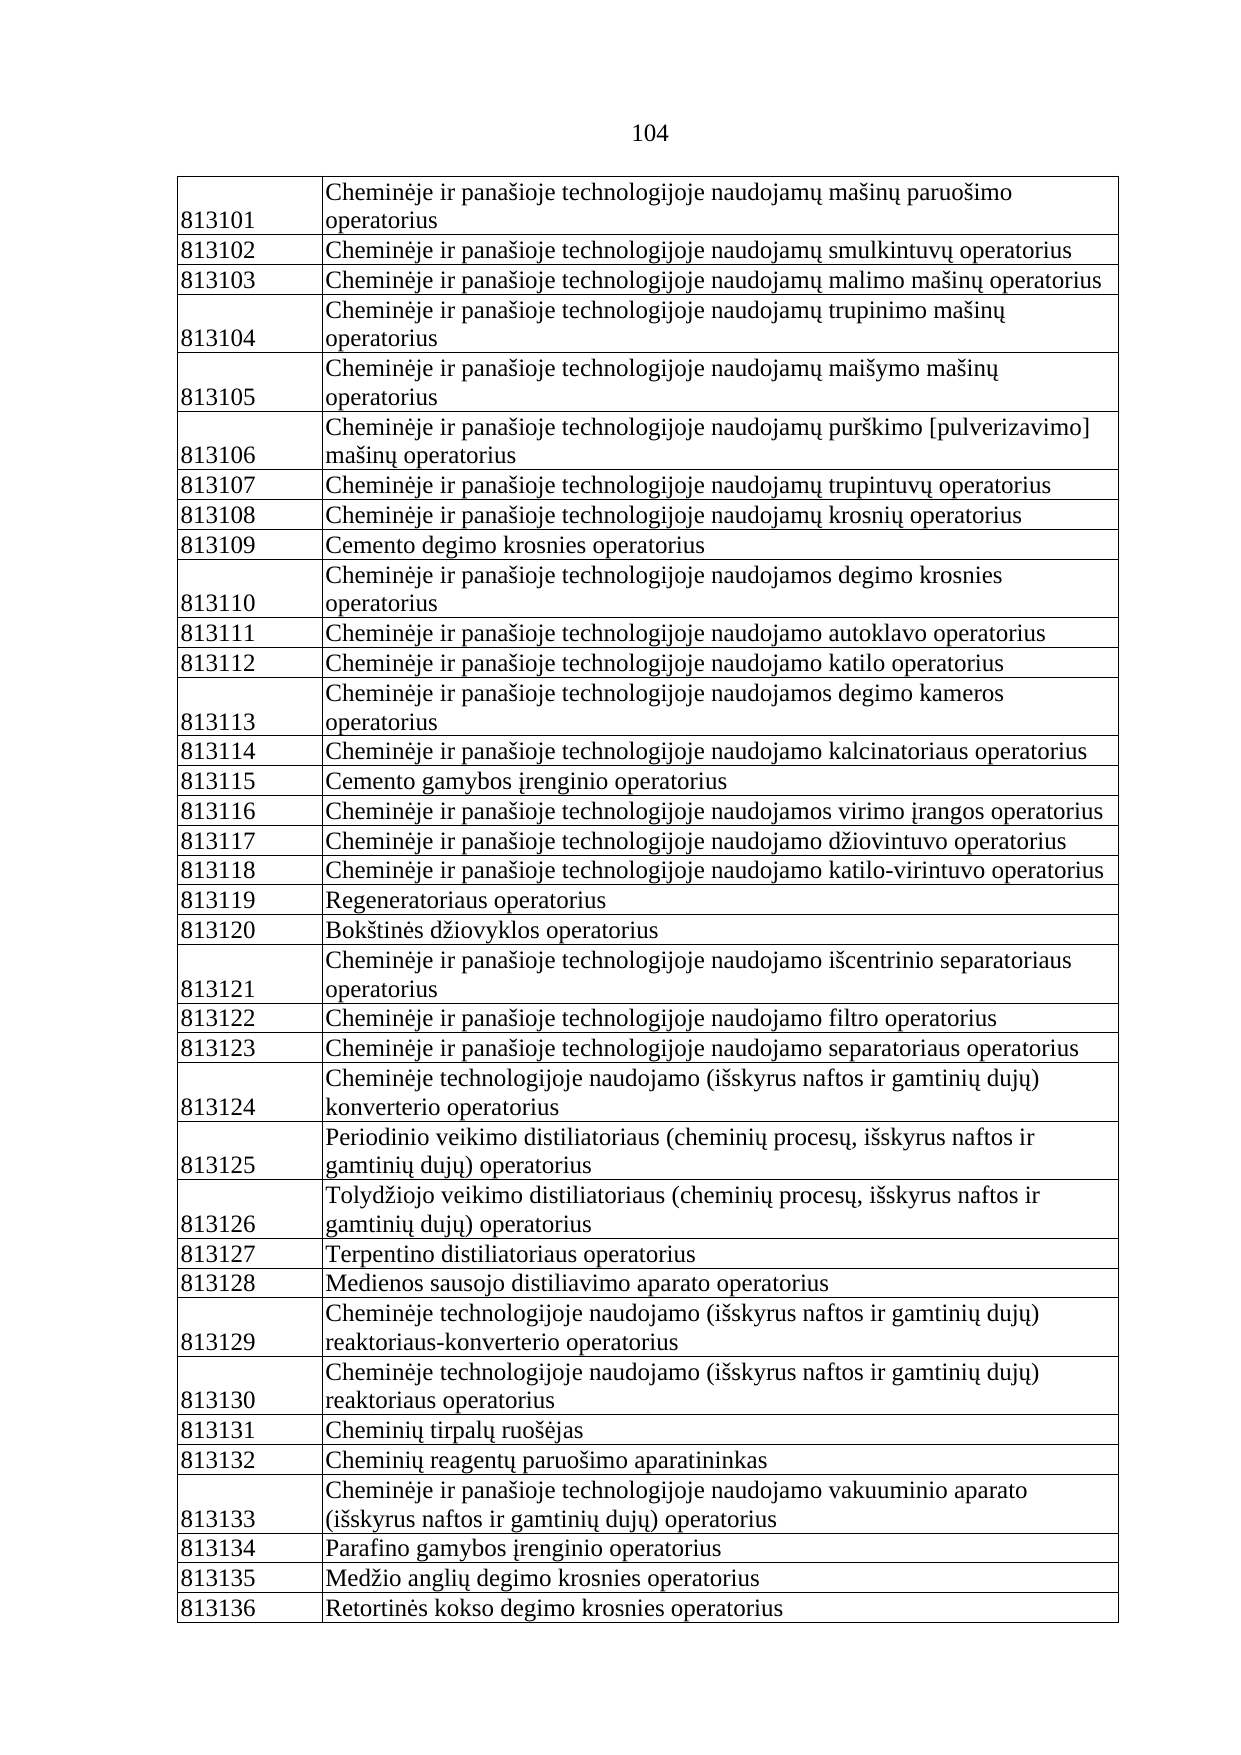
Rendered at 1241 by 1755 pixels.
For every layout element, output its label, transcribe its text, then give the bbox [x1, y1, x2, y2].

table_cell 813131 [178, 1415, 322, 1444]
table_cell 813109 [178, 530, 322, 559]
table_cell Parafino gamybos įrenginio operatorius [323, 1534, 1118, 1562]
table_cell 813135 [178, 1563, 322, 1592]
table_cell Cheminėje ir panašioje technologijoje naudojamos degimo krosnies operatorius [323, 560, 1118, 617]
table_cell 813114 [178, 736, 322, 765]
table_cell Cheminėje ir panašioje technologijoje naudojamo vakuuminio aparato (išskyrus naftos ir gamtinių dujų) operatorius [323, 1475, 1118, 1532]
table_cell 813127 [178, 1239, 322, 1267]
table_cell Cheminėje ir panašioje technologijoje naudojamo džiovintuvo operatorius [323, 826, 1118, 854]
table_cell 813123 [178, 1033, 322, 1062]
table_cell Cheminėje ir panašioje technologijoje naudojamų trupintuvų operatorius [323, 470, 1118, 499]
table_cell Cheminėje ir panašioje technologijoje naudojamų purškimo [pulverizavimo] mašinų operatorius [323, 412, 1118, 469]
table_cell Cheminėje ir panašioje technologijoje naudojamo separatoriaus operatorius [323, 1033, 1118, 1062]
table_cell 813108 [178, 500, 322, 529]
table_cell 813124 [178, 1063, 322, 1121]
table_cell 813120 [178, 915, 322, 944]
table_cell 813122 [178, 1004, 322, 1032]
table_cell 813110 [178, 560, 322, 617]
table_cell Regeneratoriaus operatorius [323, 885, 1118, 914]
table_cell 813106 [178, 412, 322, 469]
table_cell 813121 [178, 945, 322, 1002]
table_cell Cheminėje ir panašioje technologijoje naudojamos virimo įrangos operatorius [323, 796, 1118, 825]
table_cell Cheminėje ir panašioje technologijoje naudojamo katilo operatorius [323, 648, 1118, 677]
table_cell Cheminėje ir panašioje technologijoje naudojamų malimo mašinų operatorius [323, 265, 1118, 294]
table_cell 813119 [178, 885, 322, 914]
table_cell 813128 [178, 1269, 322, 1297]
table_cell Tolydžiojo veikimo distiliatoriaus (cheminių procesų, išskyrus naftos ir gamtinių dujų) operatorius [323, 1180, 1118, 1238]
table_cell 813115 [178, 766, 322, 795]
table_cell 813126 [178, 1180, 322, 1238]
table_cell 813111 [178, 618, 322, 647]
table_cell 813125 [178, 1122, 322, 1179]
table_cell 813133 [178, 1475, 322, 1532]
table_cell 813113 [178, 678, 322, 735]
table_cell 813116 [178, 796, 322, 825]
table_cell Cheminių tirpalų ruošėjas [323, 1415, 1118, 1444]
table_cell Cheminėje ir panašioje technologijoje naudojamo katilo-virintuvo operatorius [323, 856, 1118, 884]
table_cell 813136 [178, 1593, 322, 1622]
table_cell Cheminėje technologijoje naudojamo (išskyrus naftos ir gamtinių dujų) reaktoriaus-konverterio operatorius [323, 1298, 1118, 1356]
table_cell Cheminėje ir panašioje technologijoje naudojamų maišymo mašinų operatorius [323, 353, 1118, 411]
table_cell Cheminėje ir panašioje technologijoje naudojamų trupinimo mašinų operatorius [323, 295, 1118, 352]
table_cell 813118 [178, 856, 322, 884]
table_cell Medžio anglių degimo krosnies operatorius [323, 1563, 1118, 1592]
table_cell Cheminėje technologijoje naudojamo (išskyrus naftos ir gamtinių dujų) reaktoriaus operatorius [323, 1357, 1118, 1414]
table_cell Cheminėje ir panašioje technologijoje naudojamų smulkintuvų operatorius [323, 235, 1118, 264]
table_cell Periodinio veikimo distiliatoriaus (cheminių procesų, išskyrus naftos ir gamtinių dujų) operatorius [323, 1122, 1118, 1179]
table_cell Terpentino distiliatoriaus operatorius [323, 1239, 1118, 1267]
table_cell 813130 [178, 1357, 322, 1414]
table_cell Cheminėje ir panašioje technologijoje naudojamo filtro operatorius [323, 1004, 1118, 1032]
table_cell Cheminėje technologijoje naudojamo (išskyrus naftos ir gamtinių dujų) konverterio operatorius [323, 1063, 1118, 1121]
table_cell Medienos sausojo distiliavimo aparato operatorius [323, 1269, 1118, 1297]
table_cell 813117 [178, 826, 322, 854]
table_cell Cheminėje ir panašioje technologijoje naudojamos degimo kameros operatorius [323, 678, 1118, 735]
table_cell 813134 [178, 1534, 322, 1562]
table_cell 813112 [178, 648, 322, 677]
table_cell Cemento degimo krosnies operatorius [323, 530, 1118, 559]
table_cell 813129 [178, 1298, 322, 1356]
table_cell Bokštinės džiovyklos operatorius [323, 915, 1118, 944]
table_cell Cheminėje ir panašioje technologijoje naudojamo autoklavo operatorius [323, 618, 1118, 647]
table_cell 813105 [178, 353, 322, 411]
table_cell 813101 [178, 177, 322, 234]
table_cell Cheminėje ir panašioje technologijoje naudojamų mašinų paruošimo operatorius [323, 177, 1118, 234]
table_cell Cheminių reagentų paruošimo aparatininkas [323, 1445, 1118, 1474]
table_cell 813104 [178, 295, 322, 352]
table_cell Retortinės kokso degimo krosnies operatorius [323, 1593, 1118, 1622]
table_cell Cheminėje ir panašioje technologijoje naudojamo išcentrinio separatoriaus operatorius [323, 945, 1118, 1002]
table_cell 813103 [178, 265, 322, 294]
table_cell 813132 [178, 1445, 322, 1474]
table_cell 813102 [178, 235, 322, 264]
table_cell Cheminėje ir panašioje technologijoje naudojamų krosnių operatorius [323, 500, 1118, 529]
table_cell Cemento gamybos įrenginio operatorius [323, 766, 1118, 795]
table_cell Cheminėje ir panašioje technologijoje naudojamo kalcinatoriaus operatorius [323, 736, 1118, 765]
table_cell 813107 [178, 470, 322, 499]
